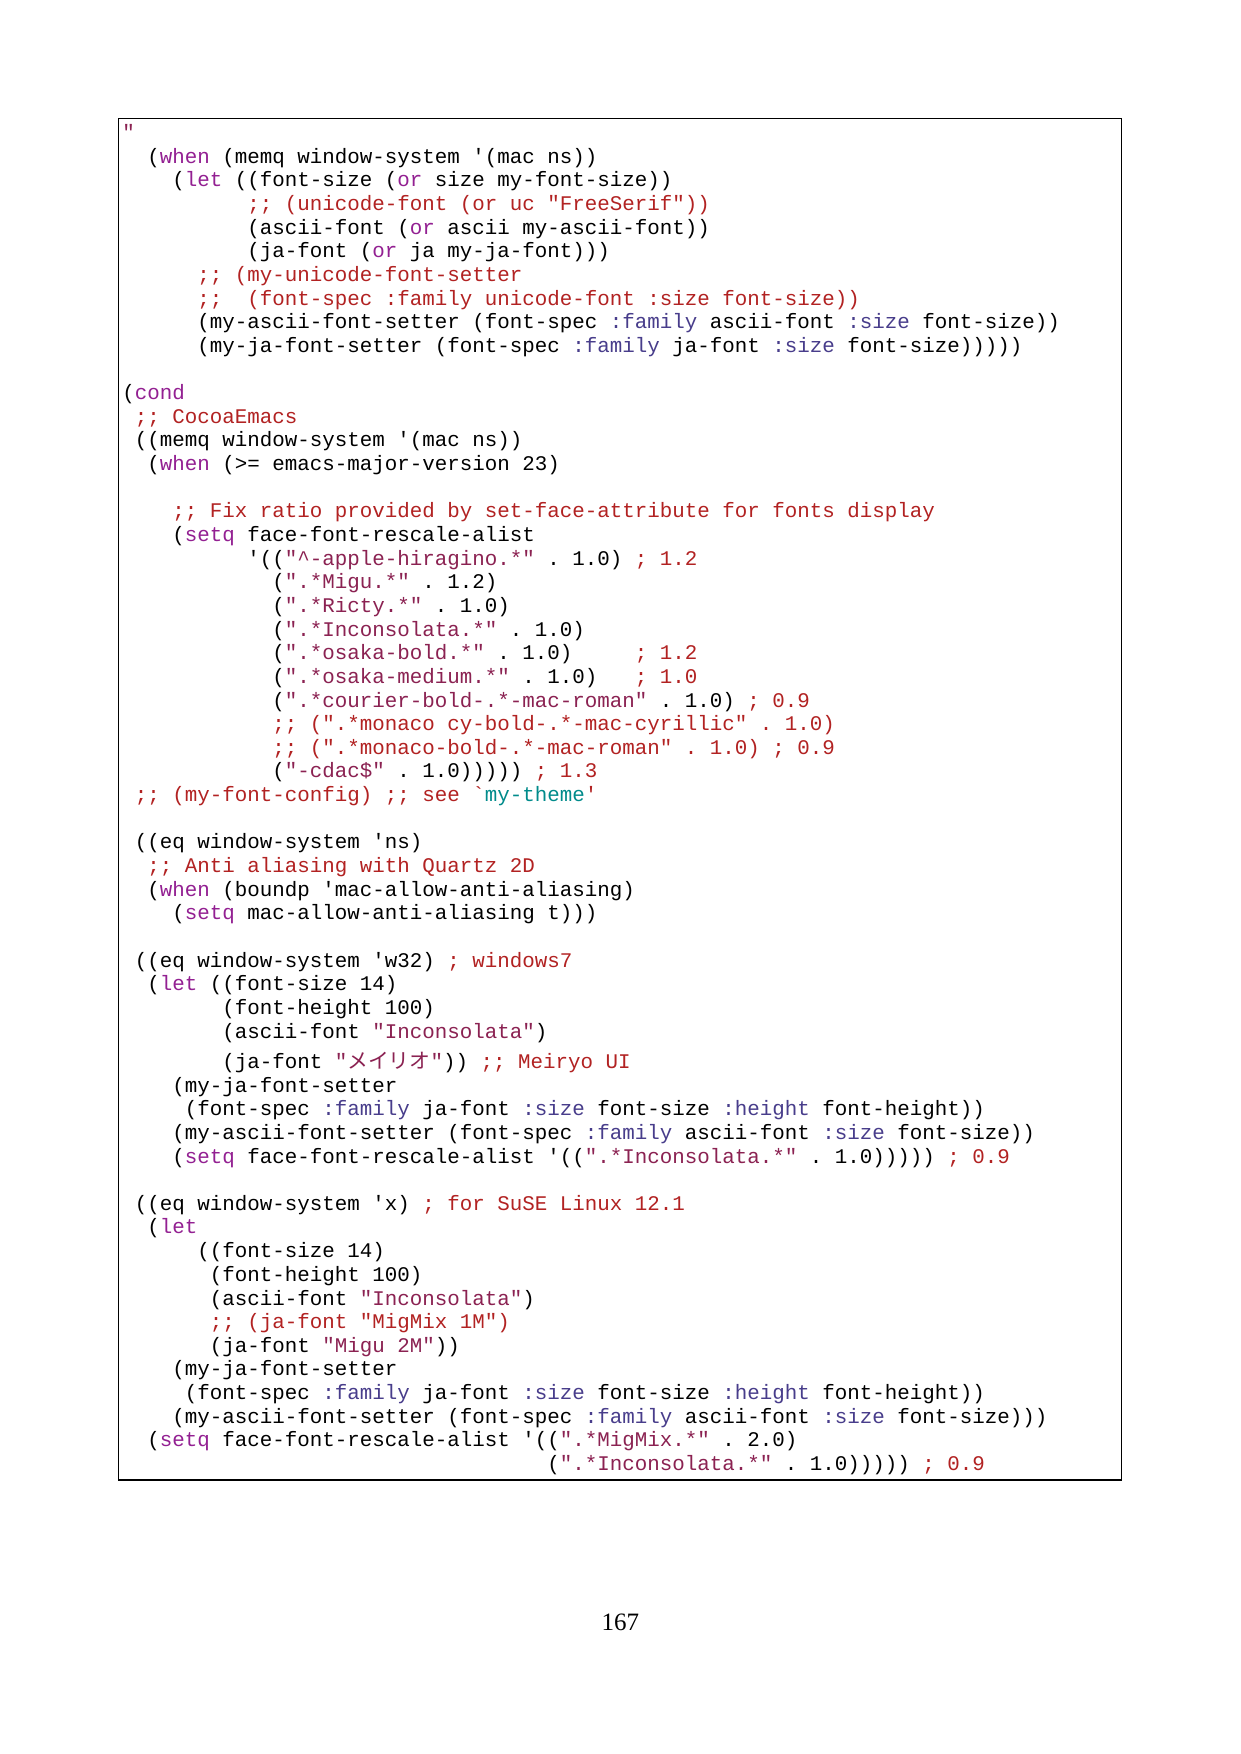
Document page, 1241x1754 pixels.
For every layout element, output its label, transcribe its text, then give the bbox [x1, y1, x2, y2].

text ("-cdac$" . 1.0))))) ; 1.3 [119, 757, 1121, 780]
text (".*Ricty.*" . 1.0) [119, 591, 1121, 615]
text (font-spec :family ja-font :size font-size :height font-height)) [119, 1378, 1121, 1402]
text (let ((font-size 14) [119, 969, 1121, 993]
text (let [119, 1213, 1121, 1236]
text (my-ascii-font-setter (font-spec :family ascii-font :size font-size)) [119, 1118, 1121, 1142]
text " [119, 119, 1121, 142]
text (setq face-font-rescale-alist '((".*Inconsolata.*" . 1.0))))) ; 0.9 [119, 1142, 1121, 1165]
text (".*osaka-bold.*" . 1.0) ; 1.2 [119, 638, 1121, 662]
text (when (boundp 'mac-allow-anti-aliasing) [119, 875, 1121, 898]
text (".*Inconsolata.*" . 1.0))))) ; 0.9 [119, 1449, 1121, 1479]
text ((eq window-system 'x) ; for SuSE Linux 12.1 [119, 1189, 1121, 1213]
text (".*Migu.*" . 1.2) [119, 567, 1121, 591]
text (font-spec :family ja-font :size font-size :height font-height)) [119, 1094, 1121, 1118]
text ;; Anti aliasing with Quartz 2D [119, 851, 1121, 875]
text ;; (".*monaco-bold-.*-mac-roman" . 1.0) ; 0.9 [119, 733, 1121, 757]
text ;; Fix ratio provided by set-face-attribute for fonts display [119, 496, 1121, 520]
text (my-ascii-font-setter (font-spec :family ascii-font :size font-size))) [119, 1402, 1121, 1425]
text (ja-font "Migu 2M")) [119, 1331, 1121, 1354]
text (ascii-font (or ascii my-ascii-font)) [119, 213, 1121, 236]
text ((eq window-system 'ns) [119, 827, 1121, 851]
text (ascii-font "Inconsolata") [119, 1017, 1121, 1040]
text (".*osaka-medium.*" . 1.0) ; 1.0 [119, 662, 1121, 686]
text (my-ja-font-setter [119, 1071, 1121, 1094]
text ;; (my-unicode-font-setter [119, 260, 1121, 284]
text ;; (".*monaco cy-bold-.*-mac-cyrillic" . 1.0) [119, 709, 1121, 733]
text (cond [119, 378, 1121, 402]
text ;; CocoaEmacs [119, 402, 1121, 426]
text '(("^-apple-hiragino.*" . 1.0) ; 1.2 [119, 544, 1121, 567]
text (when (>= emacs-major-version 23) [119, 449, 1121, 473]
text (".*Inconsolata.*" . 1.0) [119, 615, 1121, 638]
text ;; (font-spec :family unicode-font :size font-size)) [119, 284, 1121, 307]
text (ja-font (or ja my-ja-font))) [119, 236, 1121, 260]
text (my-ja-font-setter [119, 1354, 1121, 1378]
text (setq face-font-rescale-alist '((".*MigMix.*" . 2.0) [119, 1425, 1121, 1449]
text (when (memq window-system '(mac ns)) [119, 142, 1121, 165]
text ;; (unicode-font (or uc "FreeSerif")) [119, 189, 1121, 213]
text (".*courier-bold-.*-mac-roman" . 1.0) ; 0.9 [119, 686, 1121, 709]
text (setq face-font-rescale-alist [119, 520, 1121, 544]
text ((font-size 14) [119, 1236, 1121, 1260]
text (let ((font-size (or size my-font-size)) [119, 165, 1121, 189]
text (my-ja-font-setter (font-spec :family ja-font :size font-size))))) [119, 331, 1121, 354]
text ((memq window-system '(mac ns)) [119, 426, 1121, 449]
text (ja-font "メイリオ")) ;; Meiryo UI [119, 1040, 1121, 1071]
text (setq mac-allow-anti-aliasing t))) [119, 898, 1121, 922]
text ((eq window-system 'w32) ; windows7 [119, 946, 1121, 969]
text ;; (my-font-config) ;; see `my-theme' [119, 780, 1121, 804]
text (font-height 100) [119, 993, 1121, 1017]
text (my-ascii-font-setter (font-spec :family ascii-font :size font-size)) [119, 307, 1121, 331]
text (font-height 100) [119, 1260, 1121, 1283]
text ;; (ja-font "MigMix 1M") [119, 1307, 1121, 1331]
text (ascii-font "Inconsolata") [119, 1283, 1121, 1307]
